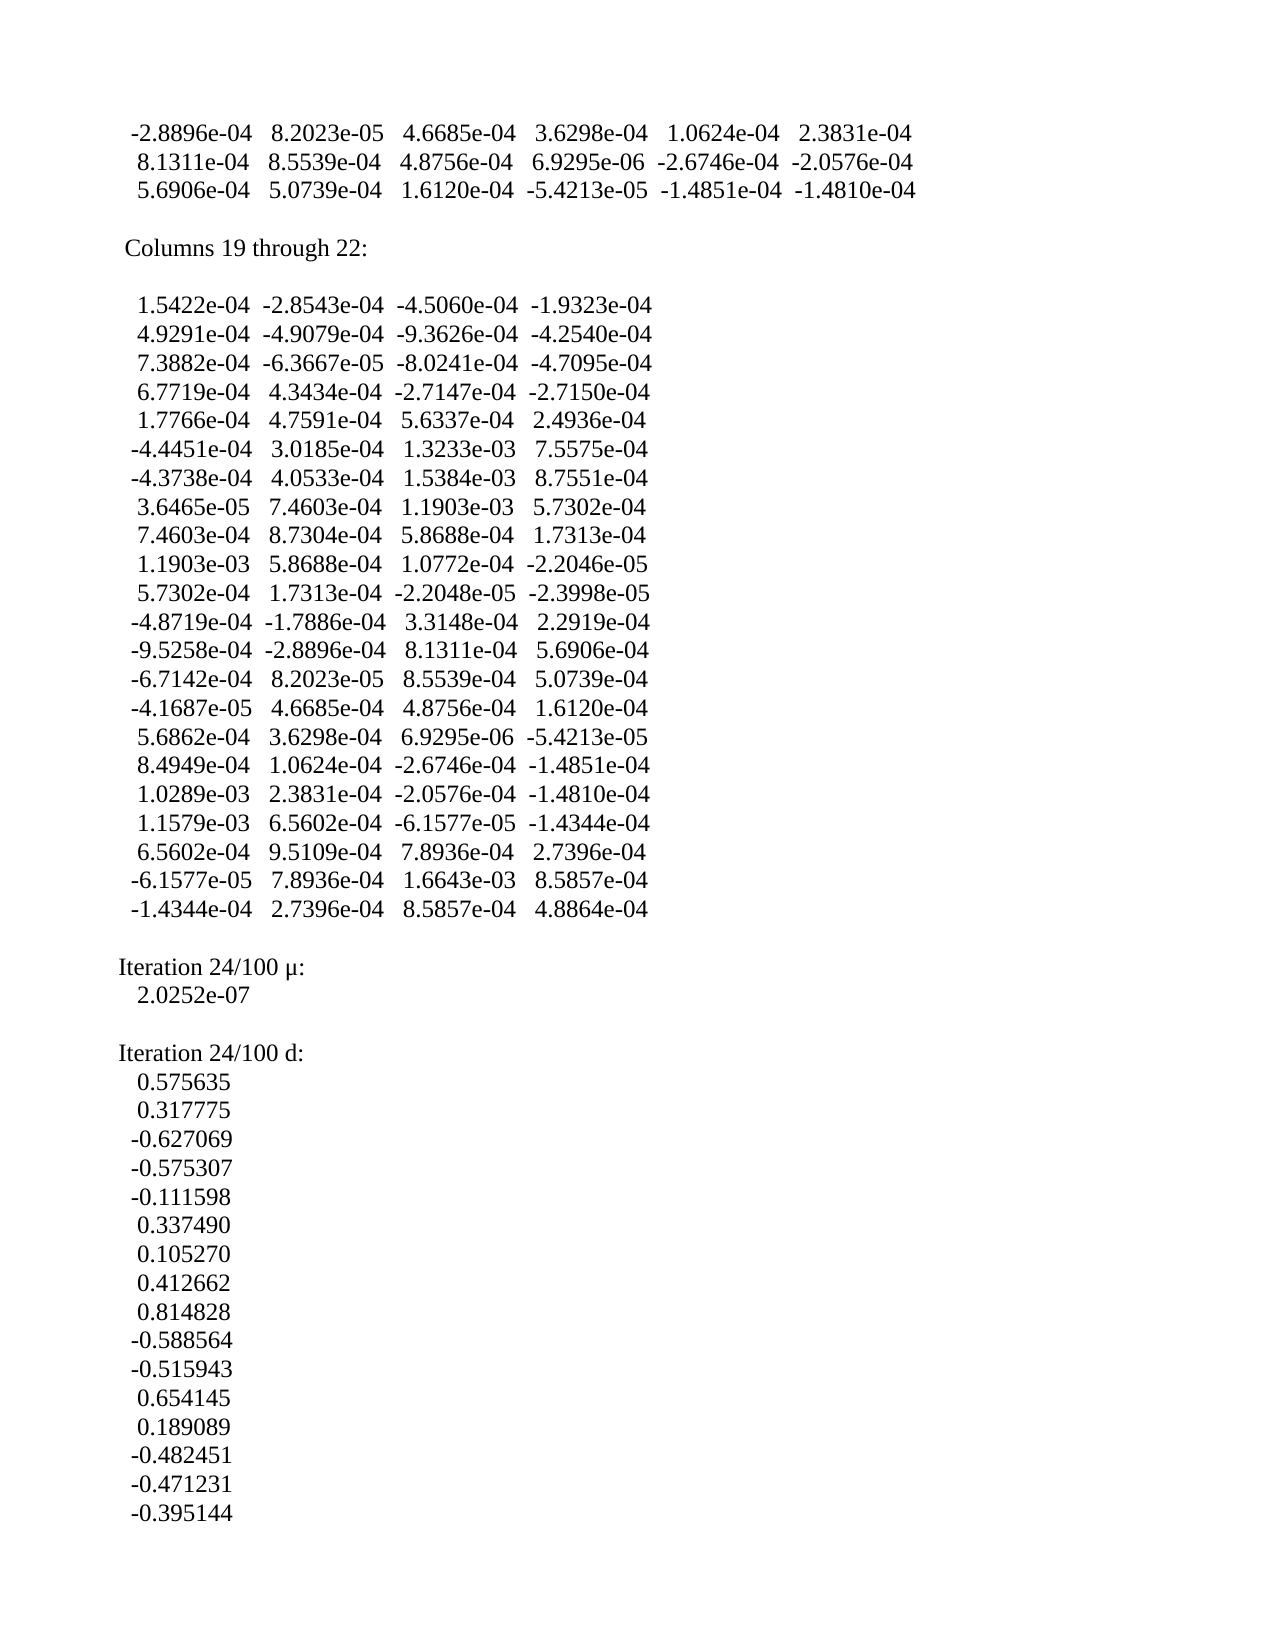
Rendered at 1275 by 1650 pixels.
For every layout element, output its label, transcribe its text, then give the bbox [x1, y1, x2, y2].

text -4.3738e-04 4.0533e-04 1.5384e-03 8.7551e-04 [118, 463, 1157, 492]
text -2.8896e-04 8.2023e-05 4.6685e-04 3.6298e-04 1.0624e-04 2.3831e-04 [118, 118, 1157, 147]
text -0.471231 [118, 1469, 1157, 1498]
text 6.5602e-04 9.5109e-04 7.8936e-04 2.7396e-04 [118, 837, 1157, 866]
text -0.627069 [118, 1124, 1157, 1153]
text -4.4451e-04 3.0185e-04 1.3233e-03 7.5575e-04 [118, 434, 1157, 463]
text 0.575635 [118, 1067, 1157, 1096]
text 0.317775 [118, 1096, 1157, 1124]
text -6.7142e-04 8.2023e-05 8.5539e-04 5.0739e-04 [118, 664, 1157, 693]
text 2.0252e-07 [118, 981, 1157, 1009]
text 1.1903e-03 5.8688e-04 1.0772e-04 -2.2046e-05 [118, 549, 1157, 578]
text Columns 19 through 22: [118, 233, 1157, 262]
text 0.654145 [118, 1383, 1157, 1412]
text -0.482451 [118, 1441, 1157, 1469]
text 4.9291e-04 -4.9079e-04 -9.3626e-04 -4.2540e-04 [118, 319, 1157, 348]
text 0.189089 [118, 1412, 1157, 1441]
text 8.1311e-04 8.5539e-04 4.8756e-04 6.9295e-06 -2.6746e-04 -2.0576e-04 [118, 147, 1157, 176]
text -1.4344e-04 2.7396e-04 8.5857e-04 4.8864e-04 [118, 894, 1157, 923]
text -6.1577e-05 7.8936e-04 1.6643e-03 8.5857e-04 [118, 866, 1157, 894]
text Iteration 24/100 μ: [118, 952, 1157, 981]
text Iteration 24/100 d: [118, 1038, 1157, 1067]
text 3.6465e-05 7.4603e-04 1.1903e-03 5.7302e-04 [118, 492, 1157, 521]
text 1.0289e-03 2.3831e-04 -2.0576e-04 -1.4810e-04 [118, 779, 1157, 808]
text 1.7766e-04 4.7591e-04 5.6337e-04 2.4936e-04 [118, 406, 1157, 434]
text -9.5258e-04 -2.8896e-04 8.1311e-04 5.6906e-04 [118, 636, 1157, 664]
text 5.6906e-04 5.0739e-04 1.6120e-04 -5.4213e-05 -1.4851e-04 -1.4810e-04 [118, 176, 1157, 204]
text 5.7302e-04 1.7313e-04 -2.2048e-05 -2.3998e-05 [118, 578, 1157, 607]
text -4.1687e-05 4.6685e-04 4.8756e-04 1.6120e-04 [118, 693, 1157, 722]
text 7.4603e-04 8.7304e-04 5.8688e-04 1.7313e-04 [118, 521, 1157, 549]
text -0.395144 [118, 1498, 1157, 1527]
text -0.575307 [118, 1153, 1157, 1182]
text 1.5422e-04 -2.8543e-04 -4.5060e-04 -1.9323e-04 [118, 291, 1157, 319]
text -0.515943 [118, 1354, 1157, 1383]
text -0.111598 [118, 1182, 1157, 1211]
text -0.588564 [118, 1326, 1157, 1354]
text 0.105270 [118, 1239, 1157, 1268]
text 7.3882e-04 -6.3667e-05 -8.0241e-04 -4.7095e-04 [118, 348, 1157, 377]
text -4.8719e-04 -1.7886e-04 3.3148e-04 2.2919e-04 [118, 607, 1157, 636]
text 5.6862e-04 3.6298e-04 6.9295e-06 -5.4213e-05 [118, 722, 1157, 751]
text 6.7719e-04 4.3434e-04 -2.7147e-04 -2.7150e-04 [118, 377, 1157, 406]
text 1.1579e-03 6.5602e-04 -6.1577e-05 -1.4344e-04 [118, 808, 1157, 837]
text 0.412662 [118, 1268, 1157, 1297]
text 8.4949e-04 1.0624e-04 -2.6746e-04 -1.4851e-04 [118, 751, 1157, 779]
text 0.337490 [118, 1211, 1157, 1239]
text 0.814828 [118, 1297, 1157, 1326]
